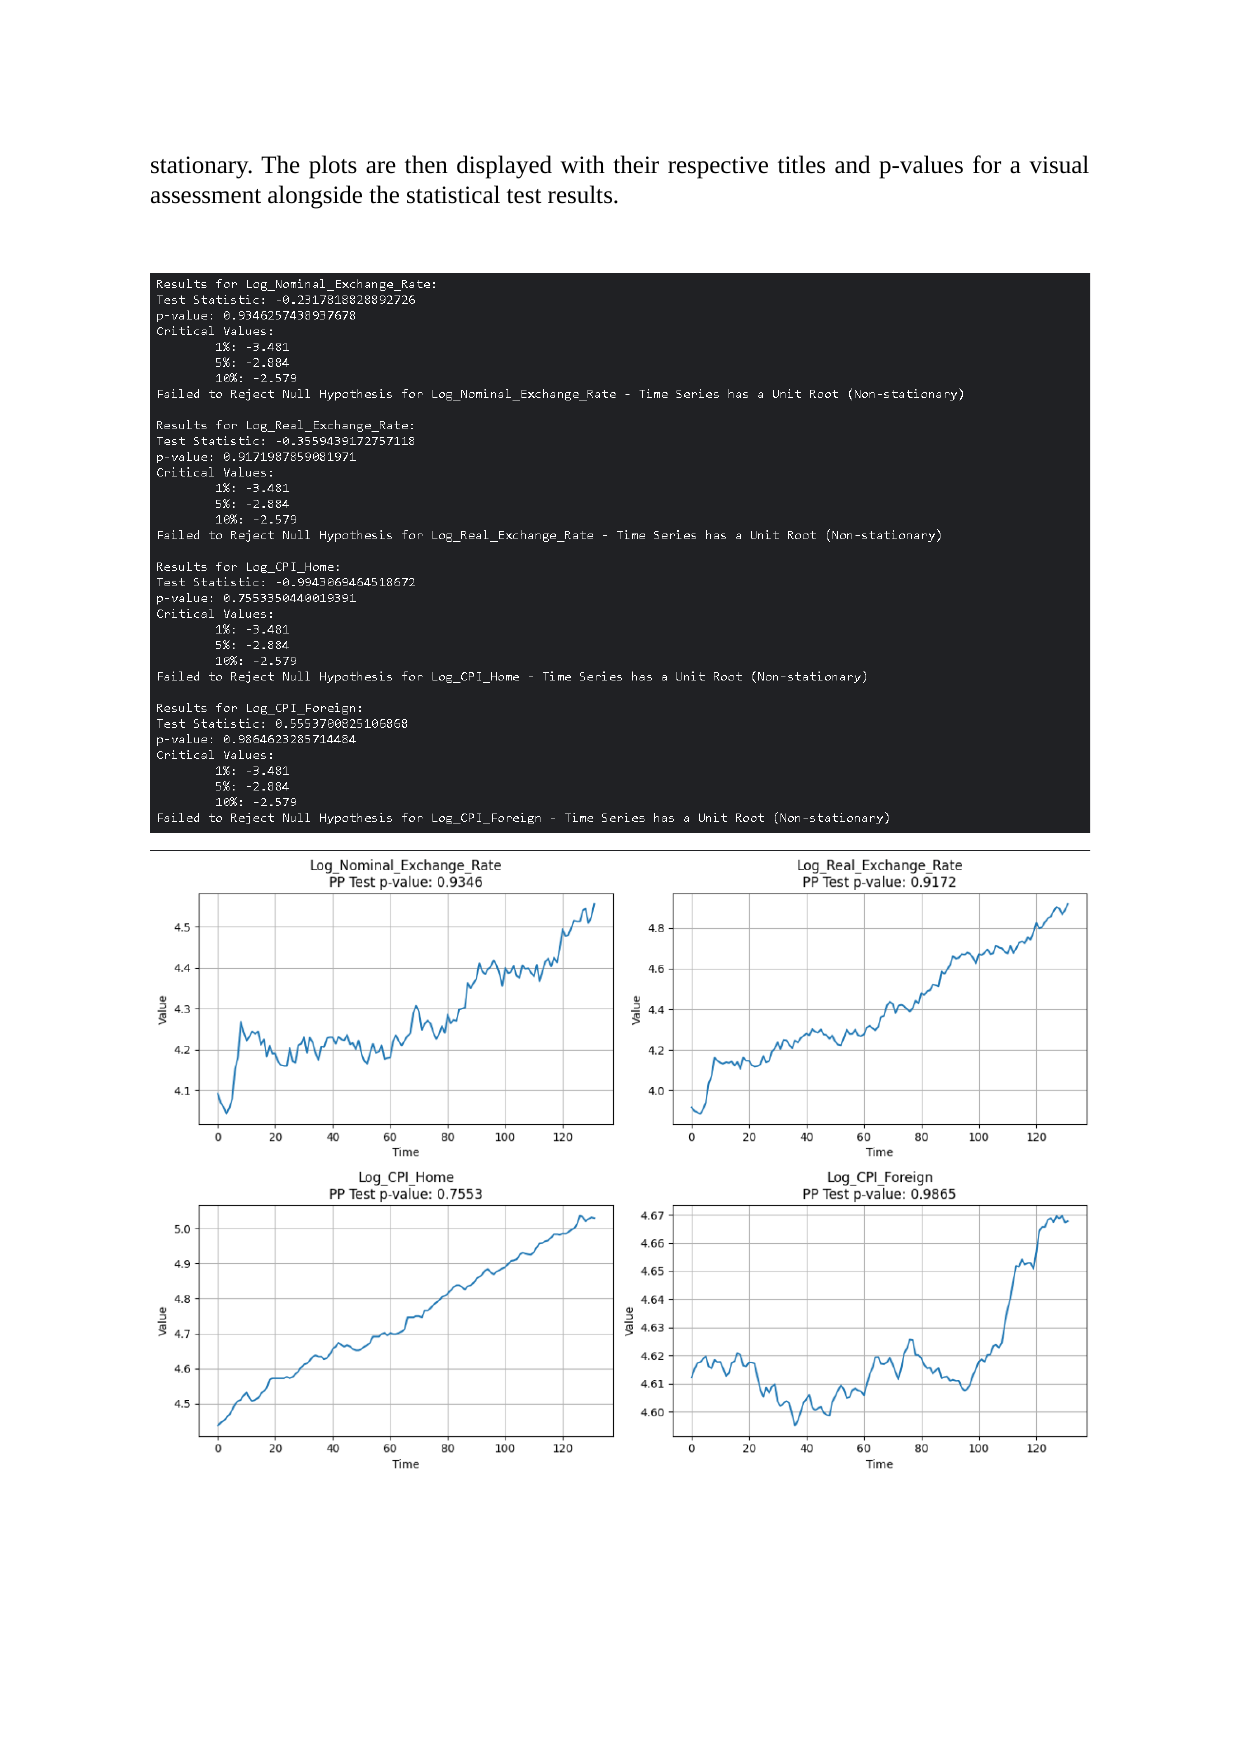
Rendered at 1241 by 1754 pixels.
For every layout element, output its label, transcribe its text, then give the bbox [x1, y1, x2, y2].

text stationary. The plots are then displayed with their respective titles and p-values for a visual assessment alongside the statistical test results. [150, 150, 1090, 209]
